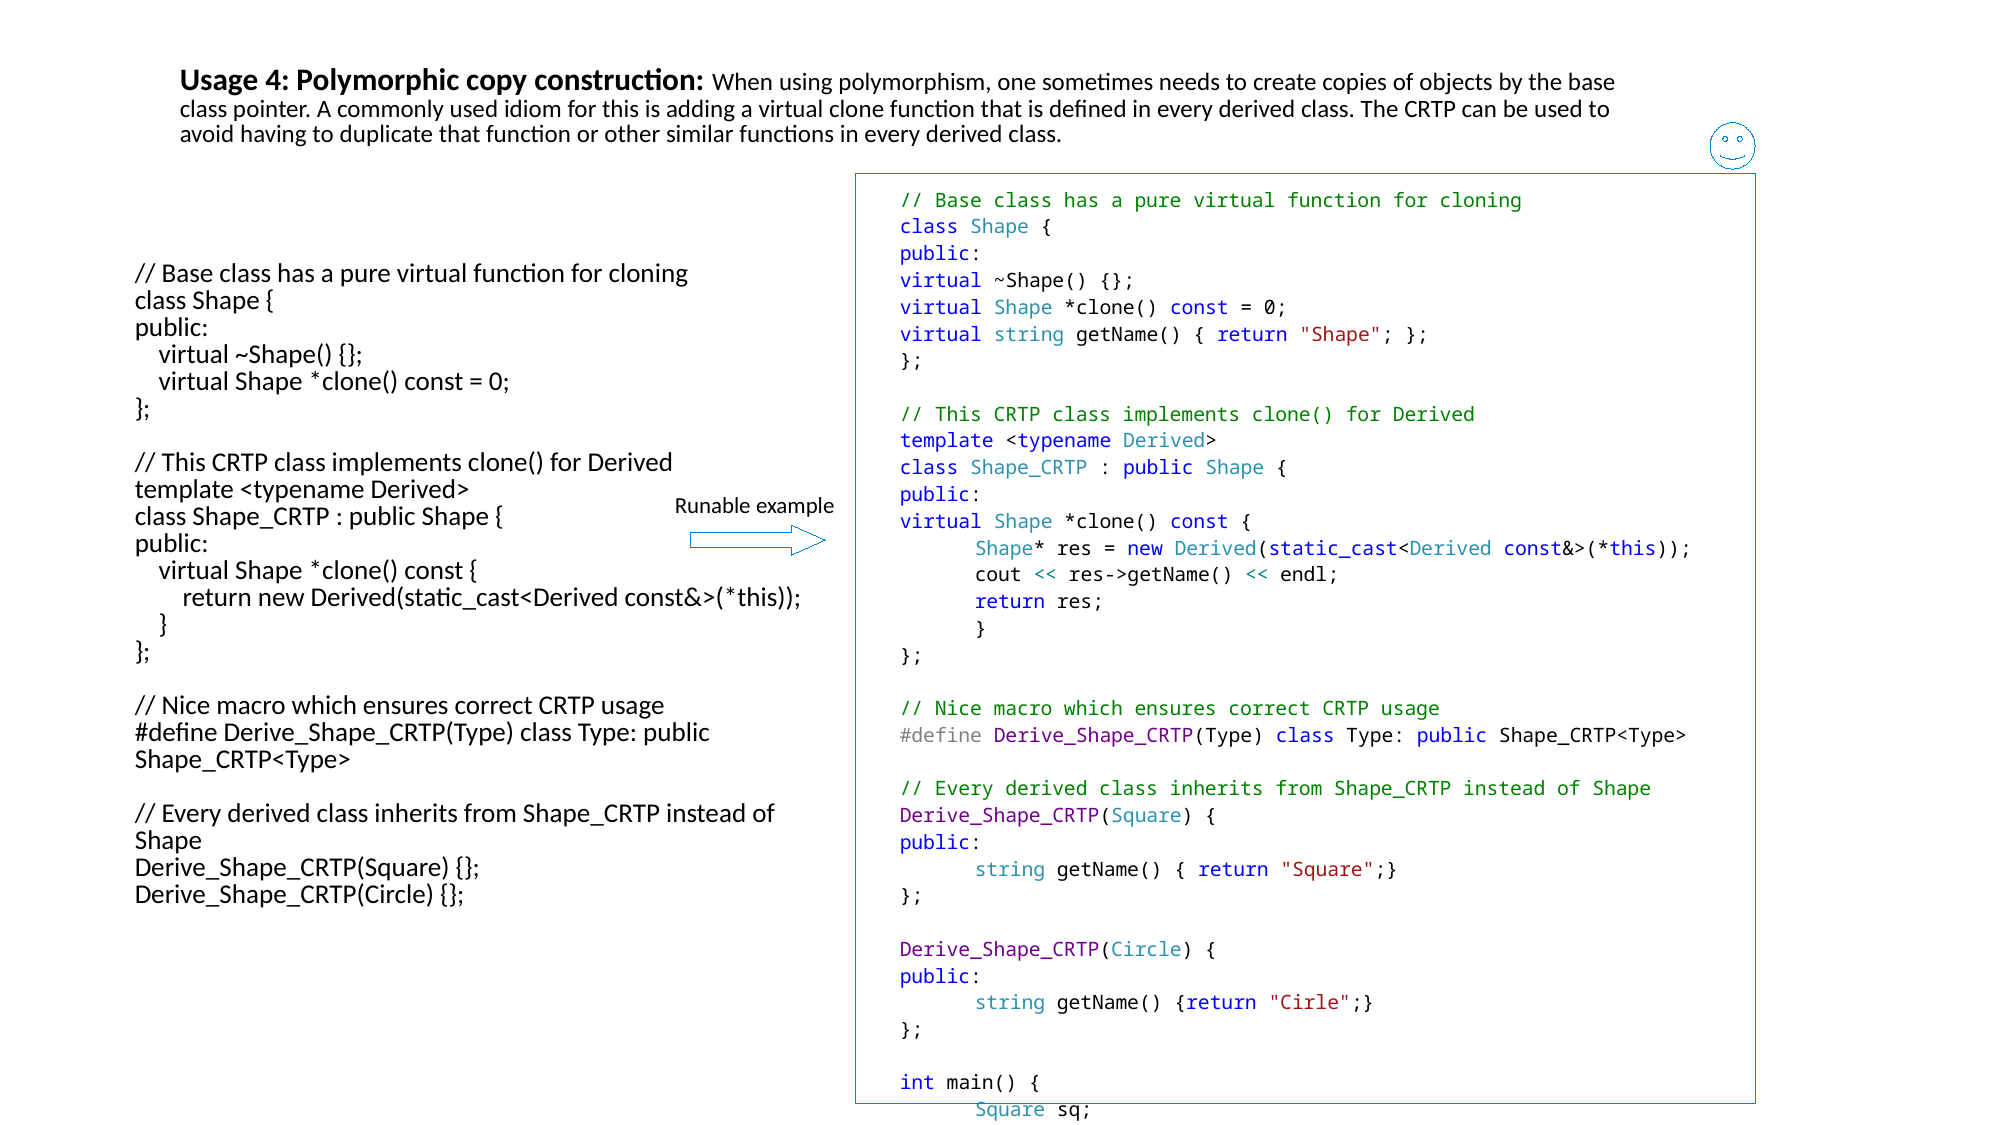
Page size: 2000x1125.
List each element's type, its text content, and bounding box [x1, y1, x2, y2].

text_box // Base class has a pure virtual function for cloning class Shape { public: virtual ~Shape() {}; virtual Shape *clone() const = 0; virtual string getName() { return "Shape"; }; }; // This CRTP class implements clone() for Derived template <typename Derived> class Shape_CRTP : public Shape { public: virtual Shape *clone() const { Shape* res = new Derived(static_cast<Derived const&>(*this)); cout << res->getName() << endl; return res; } }; // Nice macro which ensures correct CRTP usage #define Derive_Shape_CRTP(Type) class Type: public Shape_CRTP<Type> // Every derived class inherits from Shape_CRTP instead of Shape Derive_Shape_CRTP(Square) { public: string getName() { return "Square";} }; Derive_Shape_CRTP(Circle) { public: string getName() {return "Cirle";} }; int main() { Square sq; Circle cir; Shape* psq = sq.clone(); Shape* pcir = cir.clone(); } [885, 178, 1725, 1103]
text_box Usage 4: Polymorphic copy construction: When using polymorphism, one sometimes needs to create copies of objects by the base class pointer. A commonly used idiom for this is adding a virtual clone function that is defined in every derived class. The CRTP can be used to avoid having to duplicate that function or other similar functions in every derived class. [165, 60, 1666, 175]
text_box // Base class has a pure virtual function for cloning class Shape { public: virtual ~Shape() {}; virtual Shape *clone() const = 0; }; // This CRTP class implements clone() for Derived template <typename Derived> class Shape_CRTP : public Shape { public: virtual Shape *clone() const { return new Derived(static_cast<Derived const&>(*this)); } }; // Nice macro which ensures correct CRTP usage #define Derive_Shape_CRTP(Type) class Type: public Shape_CRTP<Type> // Every derived class inherits from Shape_CRTP instead of Shape Derive_Shape_CRTP(Square) {}; Derive_Shape_CRTP(Circle) {}; [120, 255, 826, 931]
text_box Runable example [660, 488, 886, 561]
